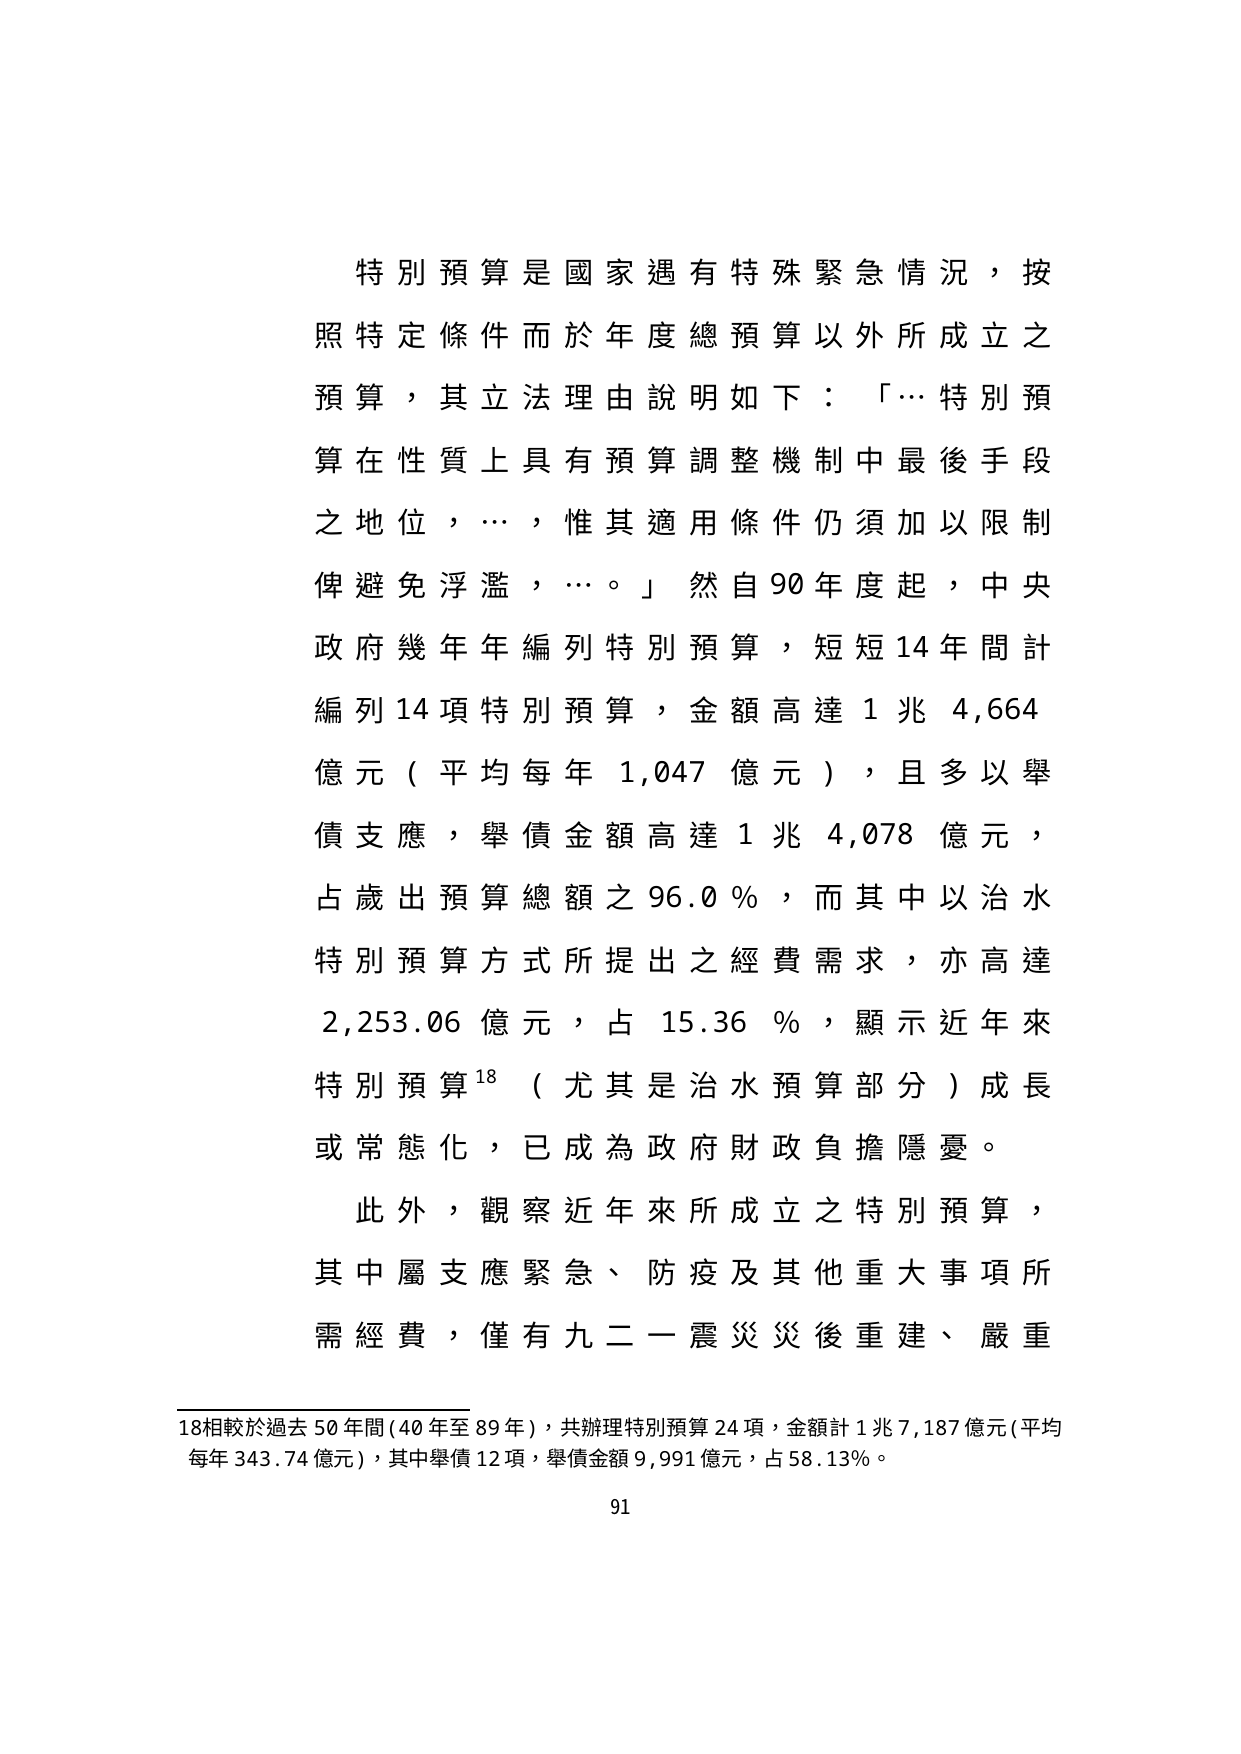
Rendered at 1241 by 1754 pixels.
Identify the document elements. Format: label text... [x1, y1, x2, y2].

text 此外，觀察近年來所成立之特別預算，其中屬支應緊急、防疫及其他重大事項所需經費，僅有九二一震災災後重建、嚴重 [271, 1167, 1058, 1354]
text 相較於過去50年間(40年至89年)，共辦理特別預算24項，金額計1兆7,187億元(平均每年343.74億元)，其中舉債12項，舉債金額9,991億元，占58.13％。 [177, 1410, 1063, 1473]
text 特別預算是國家遇有特殊緊急情況，按照特定條件而於年度總預算以外所成立之預算，其立法理由說明如下：「…特別預算在性質上具有預算調整機制中最後手段之地位，…，惟其適用條件仍須加以限制俾避免浮濫，…。」然自90年度起，中央政府幾年年編列特別預算，短短14年間計編列14項特別預算，金額高達1兆4,664億元(平均每年1,047億元)，且多以舉債支應，舉債金額高達1兆4,078億元，占歲出預算總額之96.0％，而其中以治水特別預算方式所提出之經費需求，亦高達2,253.06億元，占15.36％，顯示近年來特別預算(尤其是治水預算部分)成長或常態化，已成為政府財政負擔隱憂。 [271, 229, 1058, 1167]
